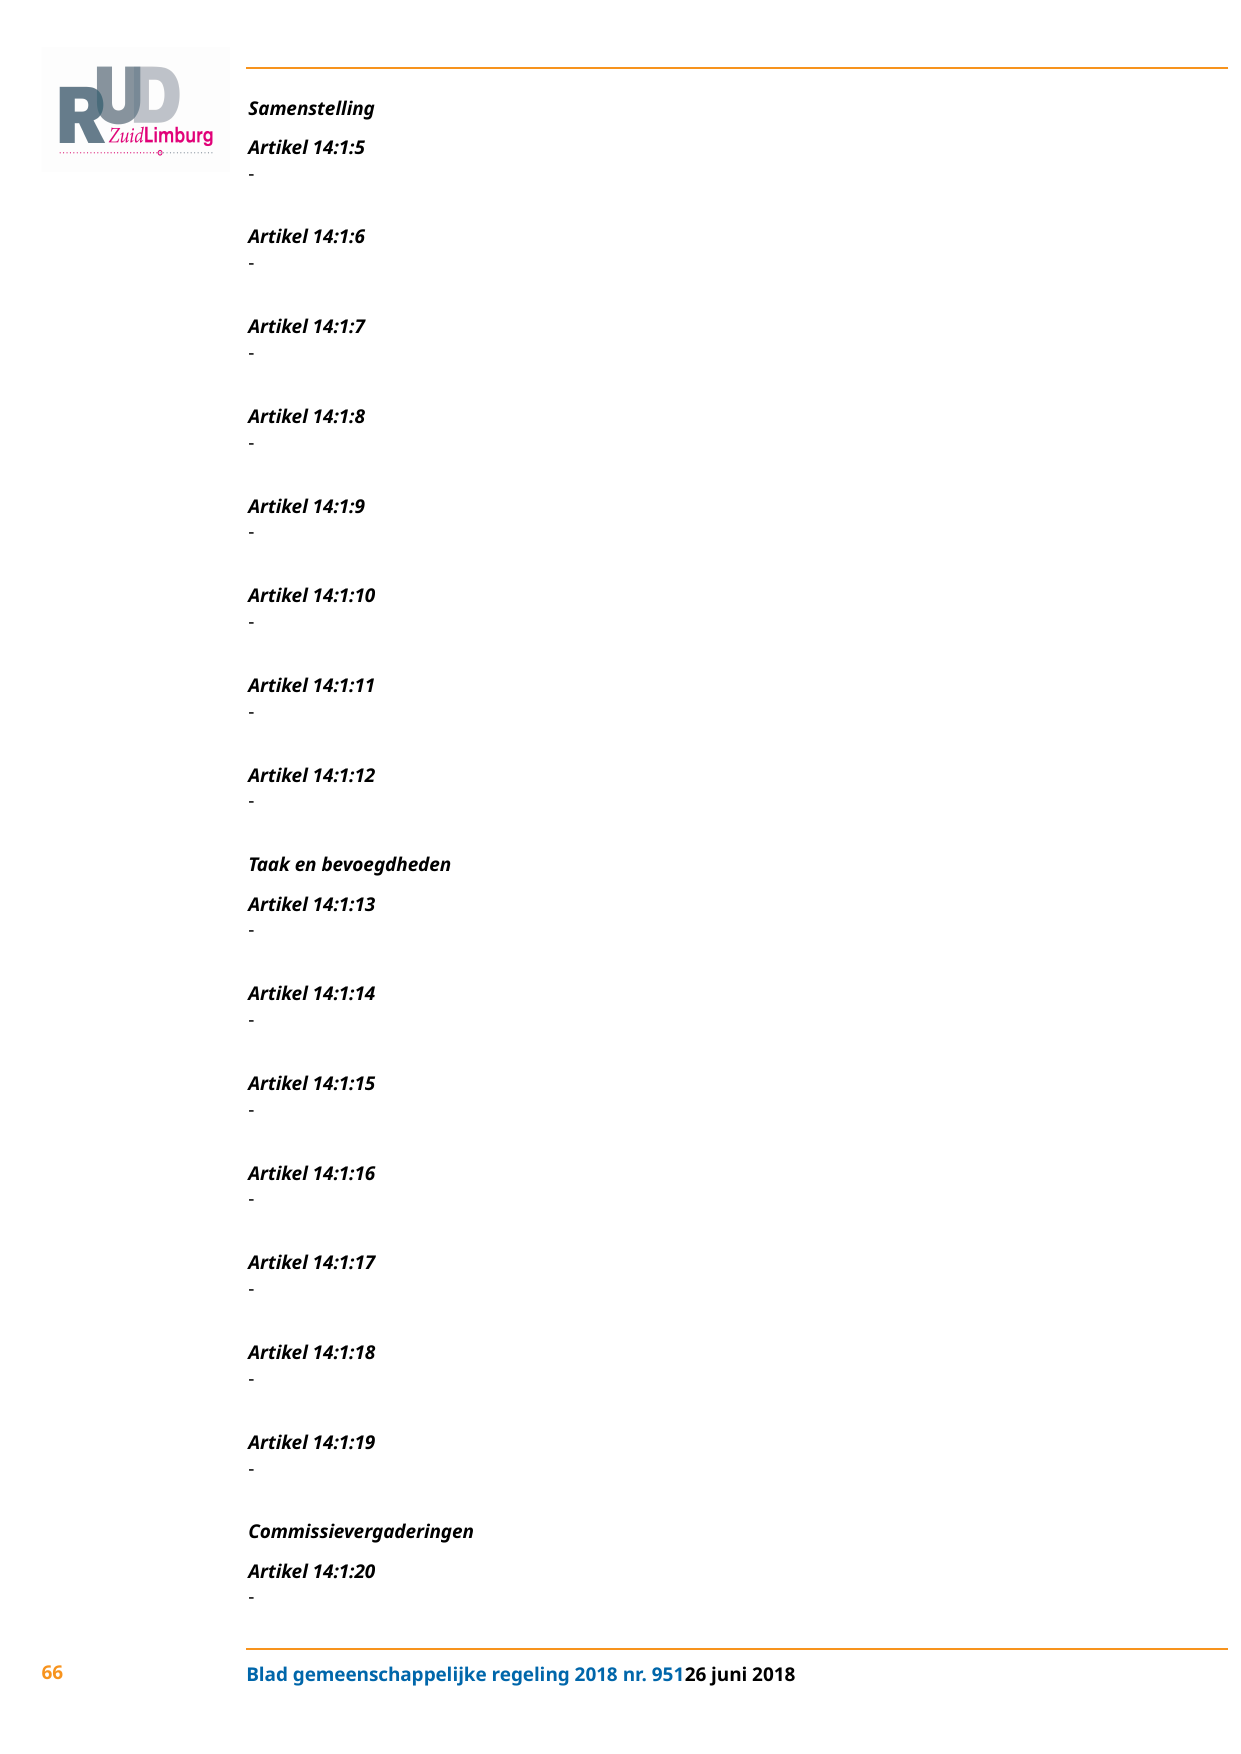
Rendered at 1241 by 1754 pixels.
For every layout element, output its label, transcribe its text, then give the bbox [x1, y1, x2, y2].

text Artikel 14:1:10 [248, 582, 1152, 608]
text Artikel 14:1:13 [248, 891, 1152, 917]
text - [248, 1096, 1152, 1122]
text - [248, 1365, 1152, 1391]
text Artikel 14:1:16 [248, 1160, 1152, 1186]
text - [248, 518, 1152, 544]
text - [248, 608, 1152, 634]
text Artikel 14:1:11 [248, 672, 1152, 698]
text Artikel 14:1:5 [248, 134, 1152, 160]
text Artikel 14:1:18 [248, 1339, 1152, 1365]
text - [248, 339, 1152, 365]
text - [248, 249, 1152, 275]
text Artikel 14:1:6 [248, 224, 1152, 249]
picture [41, 47, 231, 172]
text - [248, 788, 1152, 813]
text Samenstelling [248, 95, 1152, 121]
text Commissievergaderingen [248, 1519, 1152, 1544]
text Artikel 14:1:9 [248, 493, 1152, 518]
text Artikel 14:1:20 [248, 1558, 1152, 1584]
text Artikel 14:1:14 [248, 981, 1152, 1006]
text - [248, 1584, 1152, 1609]
text Artikel 14:1:17 [248, 1249, 1152, 1275]
text Taak en bevoegdheden [248, 852, 1152, 877]
text Artikel 14:1:8 [248, 403, 1152, 429]
text - [248, 160, 1152, 186]
text - [248, 1006, 1152, 1032]
text Artikel 14:1:15 [248, 1070, 1152, 1096]
text - [248, 1275, 1152, 1301]
text - [248, 1186, 1152, 1211]
text - [248, 917, 1152, 942]
text - [248, 1455, 1152, 1480]
text - [248, 698, 1152, 724]
text Artikel 14:1:7 [248, 313, 1152, 339]
text Artikel 14:1:19 [248, 1429, 1152, 1455]
text - [248, 429, 1152, 454]
text Artikel 14:1:12 [248, 762, 1152, 788]
